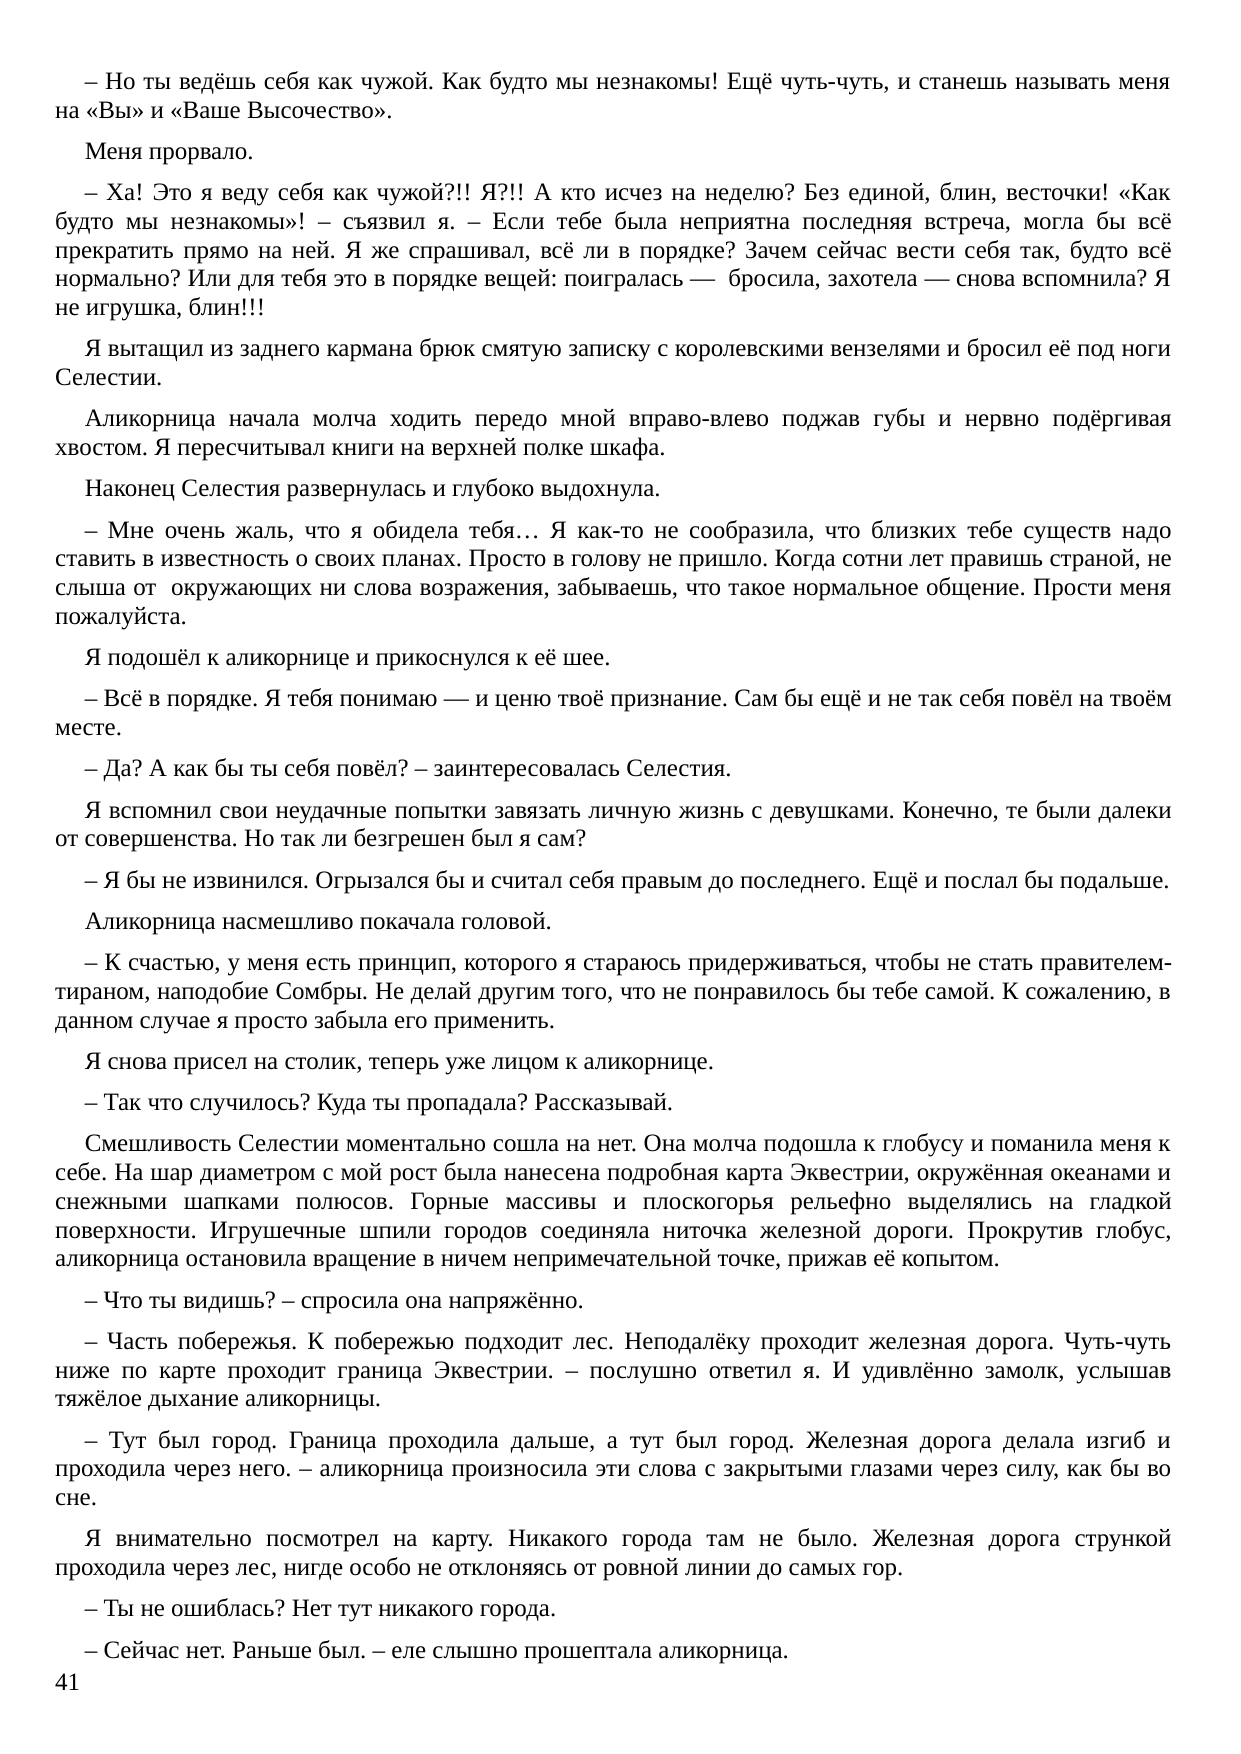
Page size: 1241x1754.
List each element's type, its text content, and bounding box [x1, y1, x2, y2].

text – Ха! Это я веду себя как чужой?!! Я?!! А кто исчез на неделю? Без единой, блин, весточки! «Как будто мы незнакомы»! – съязвил я. – Если тебе была неприятна последняя встреча, могла бы всё прекратить прямо на ней. Я же спрашивал, всё ли в порядке? Зачем сейчас вести себя так, будто всё нормально? Или для тебя это в порядке вещей: поигралась — бросила, захотела — снова вспомнила? Я не игрушка, блин!!! [55, 177, 1173, 321]
text Аликорница насмешливо покачала головой. [55, 906, 1173, 935]
text – Но ты ведёшь себя как чужой. Как будто мы незнакомы! Ещё чуть-чуть, и станешь называть меня на «Вы» и «Ваше Высочество». [55, 66, 1173, 123]
text – Да? А как бы ты себя повёл? – заинтересовалась Селестия. [55, 753, 1173, 782]
text – Мне очень жаль, что я обидела тебя… Я как-то не сообразила, что близких тебе существ надо ставить в известность о своих планах. Просто в голову не пришло. Когда сотни лет правишь страной, не слыша от окружающих ни слова возражения, забываешь, что такое нормальное общение. Прости меня пожалуйста. [55, 515, 1173, 630]
text – Часть побережья. К побережью подходит лес. Неподалёку проходит железная дорога. Чуть-чуть ниже по карте проходит граница Эквестрии. – послушно ответил я. И удивлённо замолк, услышав тяжёлое дыхание аликорницы. [55, 1326, 1173, 1412]
text Смешливость Селестии моментально сошла на нет. Она молча подошла к глобусу и поманила меня к себе. На шар диаметром с мой рост была нанесена подробная карта Эквестрии, окружённая океанами и снежными шапками полюсов. Горные массивы и плоскогорья рельефно выделялись на гладкой поверхности. Игрушечные шпили городов соединяла ниточка железной дороги. Прокрутив глобус, аликорница остановила вращение в ничем непримечательной точке, прижав её копытом. [55, 1128, 1173, 1272]
text Меня прорвало. [55, 136, 1173, 165]
text – Тут был город. Граница проходила дальше, а тут был город. Железная дорога делала изгиб и проходила через него. – аликорница произносила эти слова с закрытыми глазами через силу, как бы во сне. [55, 1425, 1173, 1511]
text – К счастью, у меня есть принцип, которого я стараюсь придерживаться, чтобы не стать правителем-тираном, наподобие Сомбры. Не делай другим того, что не понравилось бы тебе самой. К сожалению, в данном случае я просто забыла его применить. [55, 947, 1173, 1033]
text Я внимательно посмотрел на карту. Никакого города там не было. Железная дорога стрункой проходила через лес, нигде особо не отклоняясь от ровной линии до самых гор. [55, 1523, 1173, 1581]
text – Сейчас нет. Раньше был. – еле слышно прошептала аликорница. [55, 1635, 1173, 1663]
text Наконец Селестия развернулась и глубоко выдохнула. [55, 473, 1173, 502]
text Я снова присел на столик, теперь уже лицом к аликорнице. [55, 1046, 1173, 1075]
text Я вспомнил свои неудачные попытки завязать личную жизнь с девушками. Конечно, те были далеки от совершенства. Но так ли безгрешен был я сам? [55, 795, 1173, 852]
text – Всё в порядке. Я тебя понимаю — и ценю твоё признание. Сам бы ещё и не так себя повёл на твоём месте. [55, 683, 1173, 741]
text Аликорница начала молча ходить передо мной вправо-влево поджав губы и нервно подёргивая хвостом. Я пересчитывал книги на верхней полке шкафа. [55, 403, 1173, 461]
text – Что ты видишь? – спросила она напряжённо. [55, 1285, 1173, 1313]
text Я подошёл к аликорнице и прикоснулся к её шее. [55, 642, 1173, 671]
text – Ты не ошиблась? Нет тут никакого города. [55, 1593, 1173, 1622]
text – Так что случилось? Куда ты пропадала? Рассказывай. [55, 1087, 1173, 1116]
text – Я бы не извинился. Огрызался бы и считал себя правым до последнего. Ещё и послал бы подальше. [55, 865, 1173, 893]
text Я вытащил из заднего кармана брюк смятую записку с королевскими вензелями и бросил её под ноги Селестии. [55, 333, 1173, 391]
